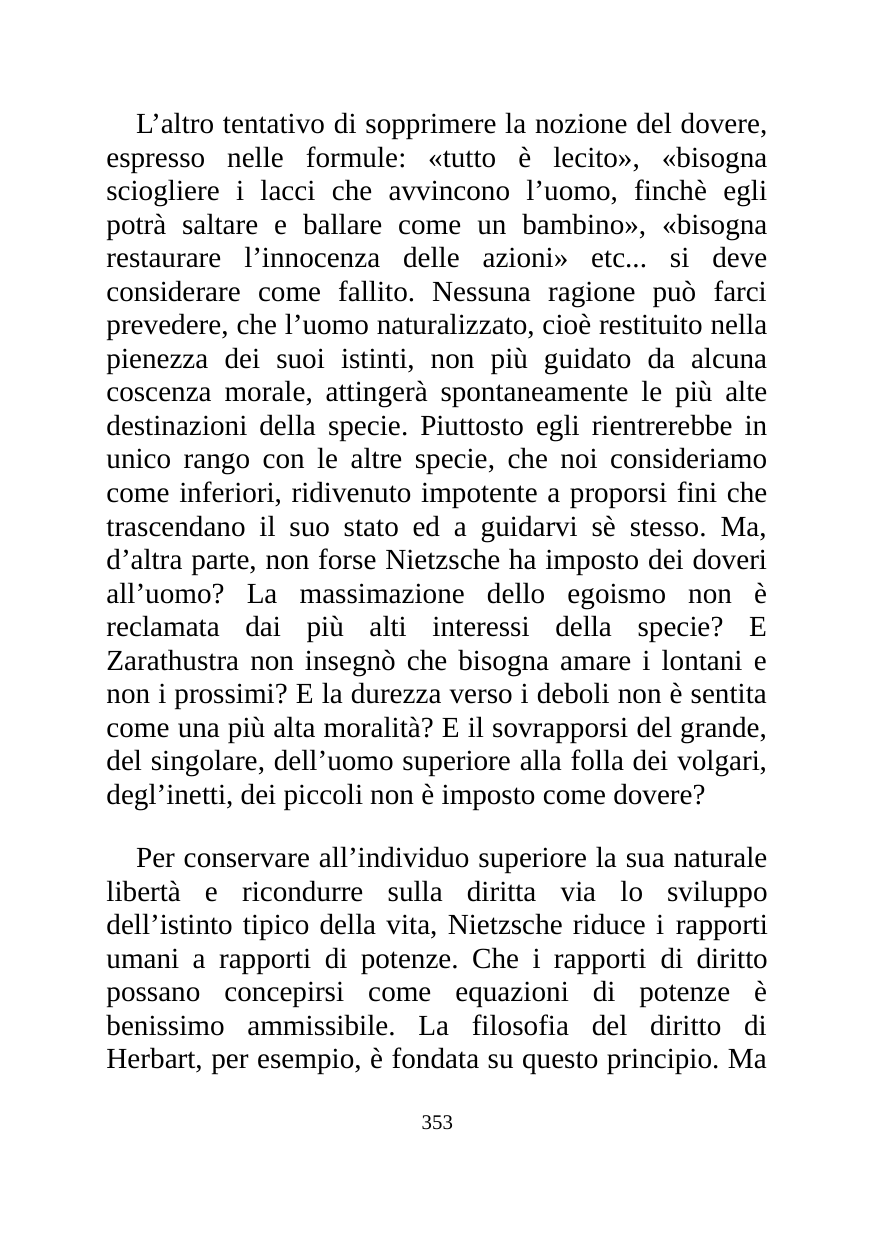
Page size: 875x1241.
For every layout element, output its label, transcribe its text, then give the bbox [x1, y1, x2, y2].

text L’altro tentativo di sopprimere la nozione del dovere, espresso nelle formule: «tutto è lecito», «bisogna sciogliere i lacci che avvincono l’uomo, finchè egli potrà saltare e ballare come un bambino», «bisogna restaurare l’innocenza delle azioni» etc... si deve considerare come fallito. Nessuna ragione può farci prevedere, che l’uomo naturalizzato, cioè restituito nella pienezza dei suoi istinti, non più guidato da alcuna coscenza morale, attingerà spontaneamente le più alte destinazioni della specie. Piuttosto egli rientrerebbe in unico rango con le altre specie, che noi consideriamo come inferiori, ridivenuto impotente a proporsi fini che trascendano il suo stato ed a guidarvi sè stesso. Ma, d’altra parte, non forse Nietzsche ha imposto dei doveri all’uomo? La massimazione dello egoismo non è reclamata dai più alti interessi della specie? E Zarathustra non insegnò che bisogna amare i lontani e non i prossimi? E la durezza verso i deboli non è sentita come una più alta moralità? E il sovrapporsi del grande, del singolare, dell’uomo superiore alla folla dei volgari, degl’inetti, dei piccoli non è imposto come dovere? [106, 106, 768, 811]
text Per conservare all’individuo superiore la sua naturale libertà e ricondurre sulla diritta via lo sviluppo dell’istinto tipico della vita, Nietzsche riduce i rapporti umani a rapporti di potenze. Che i rapporti di diritto possano concepirsi come equazioni di potenze è benissimo ammissibile. La filosofia del diritto di Herbart, per esempio, è fondata su questo principio. Ma [106, 840, 768, 1075]
